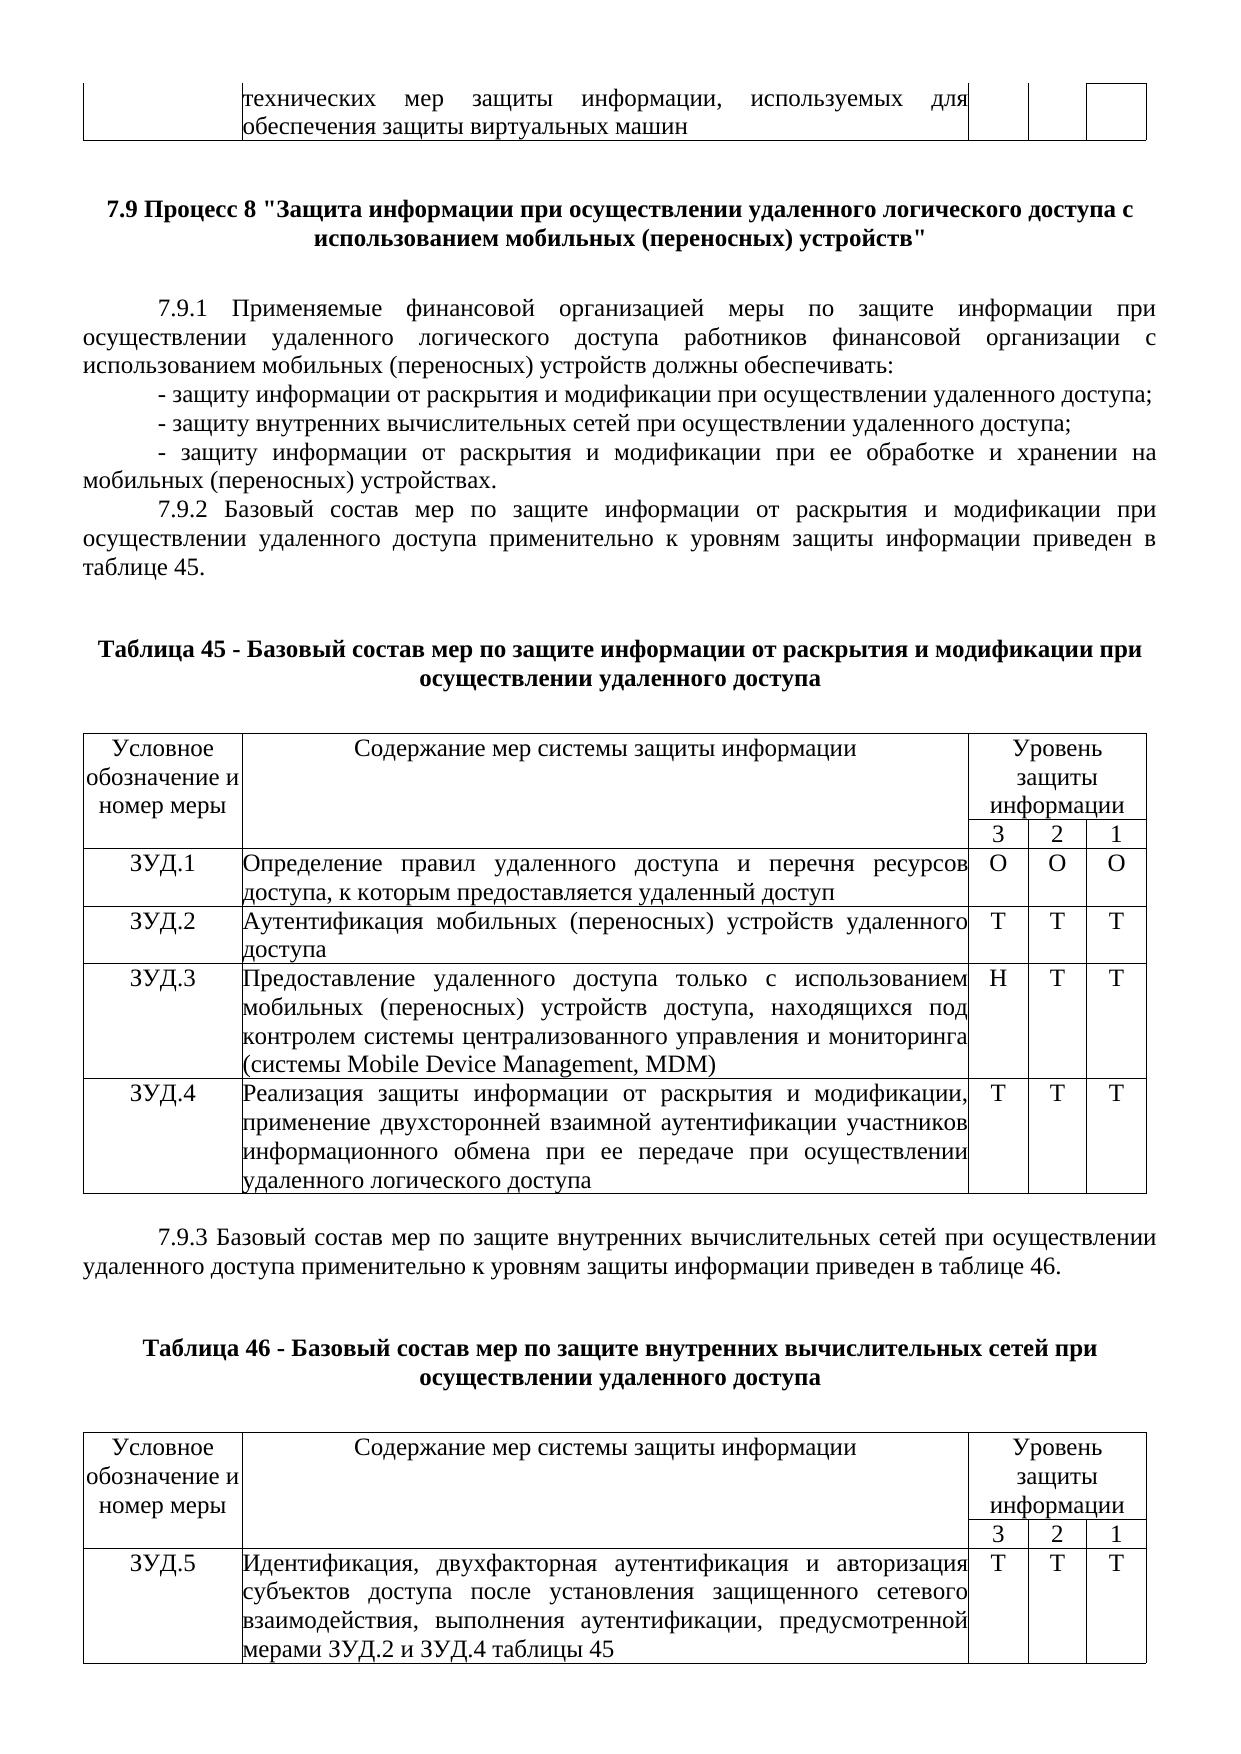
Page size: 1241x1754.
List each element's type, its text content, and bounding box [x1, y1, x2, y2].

table_cell 3 [969, 820, 1028, 848]
table_cell Предоставление удаленного доступа только с использованием мобильных (переносных) устройств доступа, находящихся под контролем системы централизованного управления и мониторинга (системы Mobile Device Management, MDM) [243, 964, 968, 1078]
table_cell ЗУД.3 [84, 964, 242, 1078]
table_cell Т [1087, 1549, 1146, 1663]
table_cell Аутентификация мобильных (переносных) устройств удаленного доступа [243, 907, 968, 963]
text 7.9.3 Базовый состав мер по защите внутренних вычислительных сетей при осуществлении удаленного доступа применительно к уровням защиты информации приведен в таблице 46. [83, 1222, 1157, 1280]
table_cell Т [1029, 1549, 1086, 1663]
table_cell Т [1029, 1079, 1086, 1193]
table_cell 2 [1029, 1520, 1086, 1548]
table_cell Реализация защиты информации от раскрытия и модификации, применение двухсторонней взаимной аутентификации участников информационного обмена при ее передаче при осуществлении удаленного логического доступа [243, 1079, 968, 1193]
table_cell Т [1029, 964, 1086, 1078]
table_cell О [1087, 849, 1146, 906]
table_header Содержание мер системы защиты информации [243, 734, 968, 848]
text 7.9.1 Применяемые финансовой организацией меры по защите информации при осуществлении удаленного логического доступа работников финансовой организации с использованием мобильных (переносных) устройств должны обеспечивать: [83, 293, 1157, 379]
subtitle Таблица 45 - Базовый состав мер по защите информации от раскрытия и модификации при осуществлении удаленного доступа [83, 634, 1157, 692]
table_cell Идентификация, двухфакторная аутентификация и авторизация субъектов доступа после установления защищенного сетевого взаимодействия, выполнения аутентификации, предусмотренной мерами ЗУД.2 и ЗУД.4 таблицы 45 [243, 1549, 968, 1663]
table_cell 1 [1087, 820, 1146, 848]
text - защиту внутренних вычислительных сетей при осуществлении удаленного доступа; [83, 408, 1157, 437]
table_header Содержание мер системы защиты информации [243, 1433, 968, 1548]
table_cell [1087, 84, 1146, 140]
table_cell ЗУД.1 [84, 849, 242, 906]
table_cell [969, 83, 1028, 140]
table_cell Т [1087, 1079, 1146, 1193]
table_cell Т [969, 1549, 1028, 1663]
table_cell Н [969, 964, 1028, 1078]
table_cell О [969, 849, 1028, 906]
table_cell Т [969, 907, 1028, 963]
subtitle 7.9 Процесс 8 "Защита информации при осуществлении удаленного логического доступа с использованием мобильных (переносных) устройств" [83, 194, 1157, 252]
table_header Условное обозначение и номер меры [84, 1433, 242, 1548]
text - защиту информации от раскрытия и модификации при осуществлении удаленного доступа; [83, 379, 1157, 408]
table_cell ЗУД.5 [84, 1549, 242, 1663]
text 7.9.2 Базовый состав мер по защите информации от раскрытия и модификации при осуществлении удаленного доступа применительно к уровням защиты информации приведен в таблице 45. [83, 494, 1157, 580]
table_cell 3 [969, 1520, 1028, 1548]
table_cell Т [1029, 907, 1086, 963]
table_cell ЗУД.2 [84, 907, 242, 963]
table_cell технических мер защиты информации, используемых для обеспечения защиты виртуальных машин [243, 83, 968, 140]
table_cell О [1029, 849, 1086, 906]
table_cell Определение правил удаленного доступа и перечня ресурсов доступа, к которым предоставляется удаленный доступ [243, 849, 968, 906]
table_header Условное обозначение и номер меры [84, 734, 242, 848]
table_cell Т [1087, 907, 1146, 963]
table_cell ЗУД.4 [84, 1079, 242, 1193]
text - защиту информации от раскрытия и модификации при ее обработке и хранении на мобильных (переносных) устройствах. [83, 437, 1157, 494]
table_cell [1029, 83, 1086, 140]
table_header Уровень защиты информации [969, 1433, 1146, 1519]
table_header Уровень защиты информации [969, 734, 1146, 819]
table_cell 1 [1087, 1520, 1146, 1548]
table_cell Т [969, 1079, 1028, 1193]
subtitle Таблица 46 - Базовый состав мер по защите внутренних вычислительных сетей при осуществлении удаленного доступа [83, 1333, 1157, 1391]
table_cell Т [1087, 964, 1146, 1078]
table_cell [84, 83, 242, 140]
table_cell 2 [1029, 820, 1086, 848]
